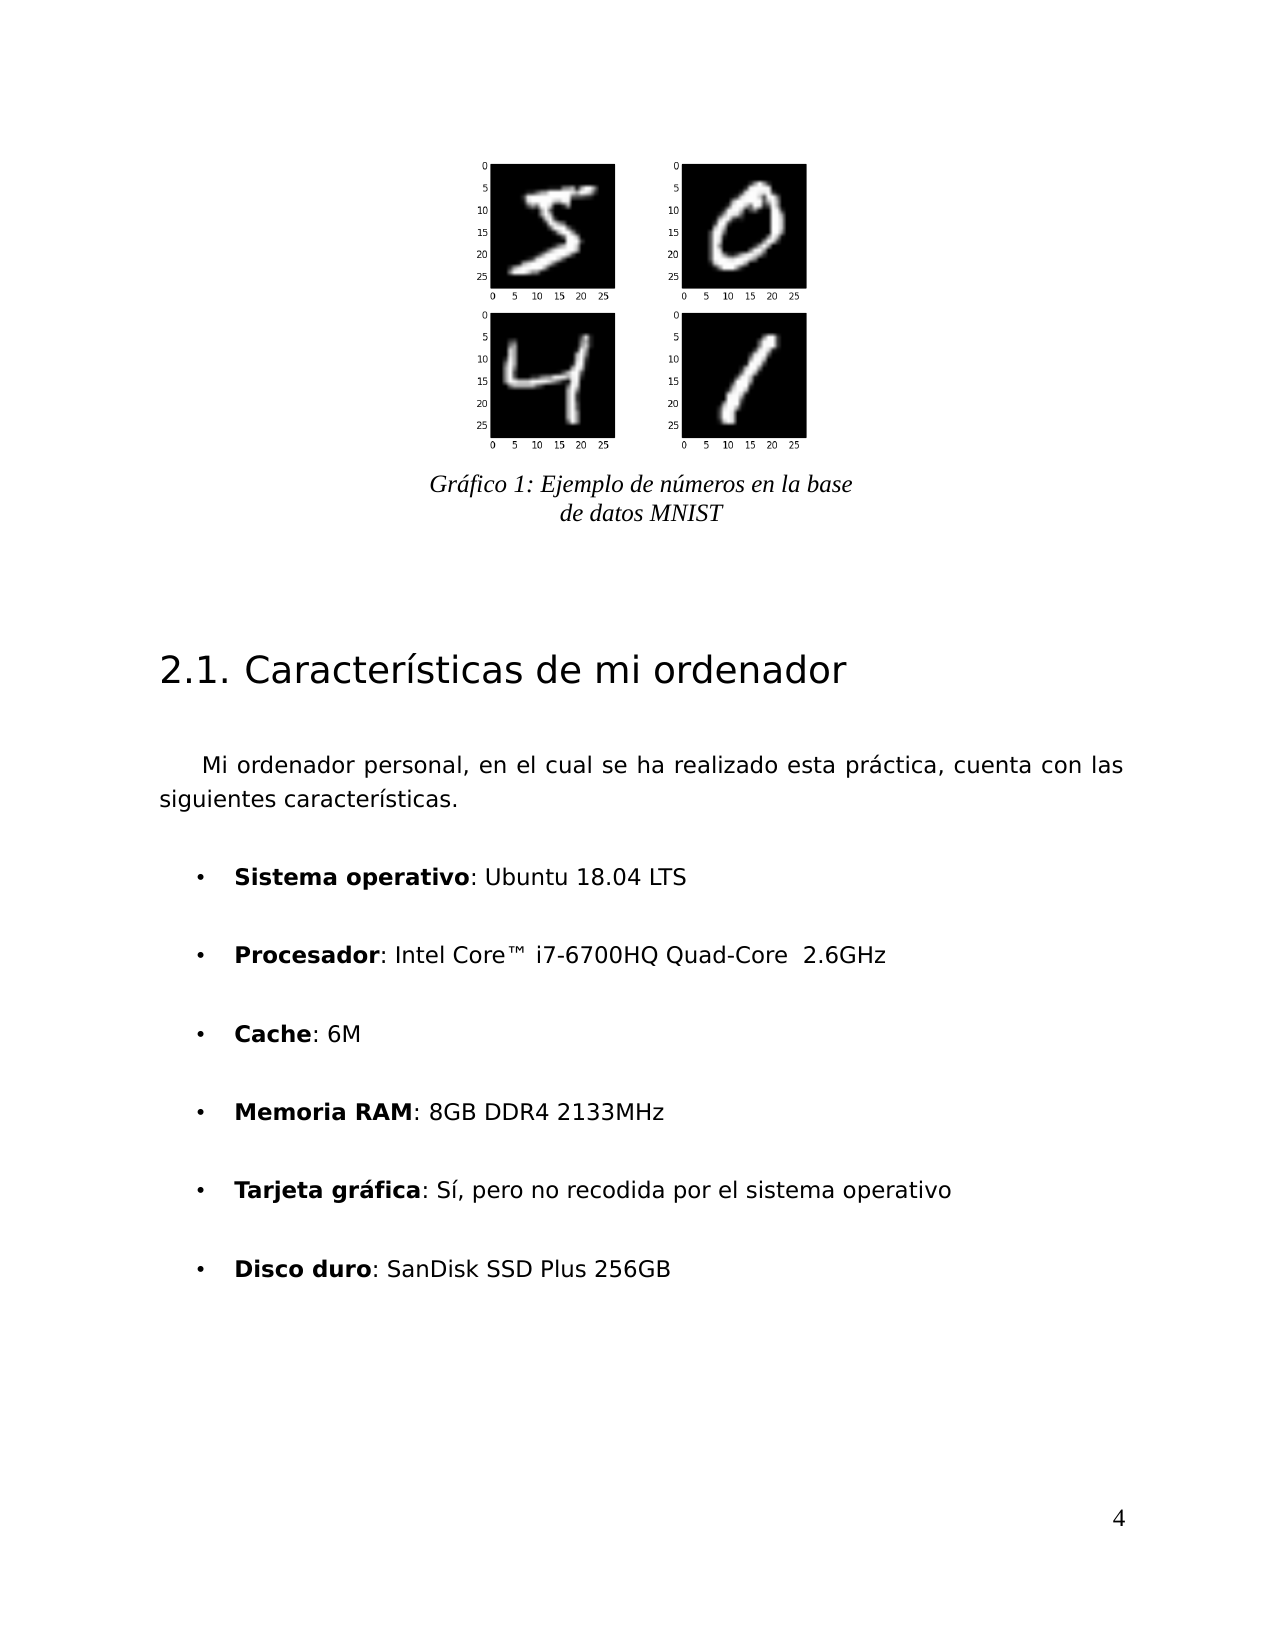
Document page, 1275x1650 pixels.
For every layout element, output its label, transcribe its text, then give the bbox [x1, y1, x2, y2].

text Mi ordenador personal, en el cual se ha realizado esta práctica, cuenta con las siguientes características. [159, 753, 1125, 813]
text Gráfico 1: Ejemplo de números en la base de datos MNIST [417, 464, 867, 527]
picture [416, 148, 868, 464]
list Procesador: Intel Core™ i7-6700HQ Quad-Core 2.6GHz [197, 943, 1125, 969]
list Tarjeta gráfica: Sí, pero no recodida por el sistema operativo [197, 1178, 1125, 1204]
list Cache: 6M [197, 1021, 1125, 1048]
list Sistema operativo: Ubuntu 18.04 LTS [197, 864, 1125, 891]
list Memoria RAM: 8GB DDR4 2133MHz [197, 1099, 1125, 1126]
subtitle Características de mi ordenador [159, 649, 1125, 693]
list Disco duro: SanDisk SSD Plus 256GB [197, 1256, 1125, 1283]
